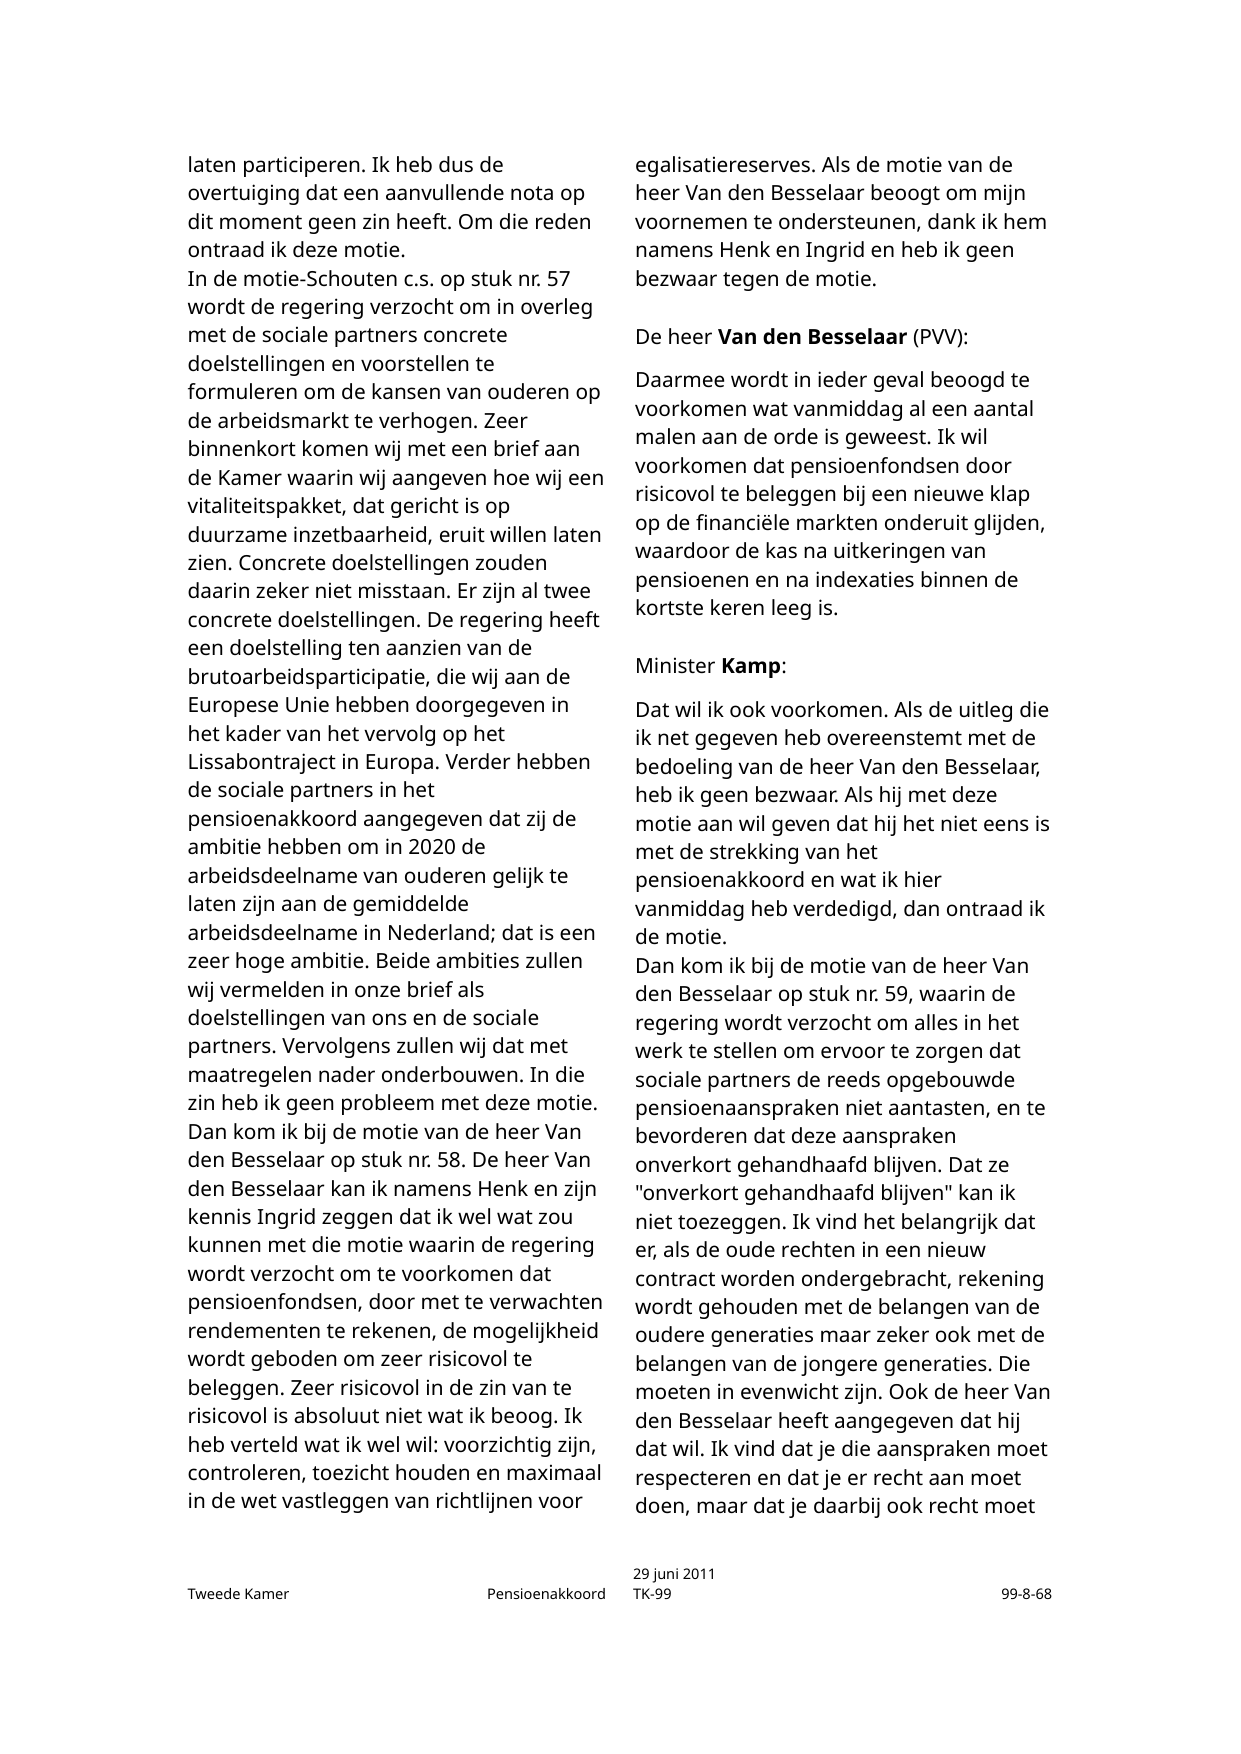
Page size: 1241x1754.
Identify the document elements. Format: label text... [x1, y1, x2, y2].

text laten participeren. Ik heb dus de overtuiging dat een aanvullende nota op dit moment geen zin heeft. Om die reden ontraad ik deze motie. [187, 150, 605, 264]
text Minister Kamp: [635, 652, 1053, 680]
text In de motie-Schouten c.s. op stuk nr. 57 wordt de regering verzocht om in overleg met de sociale partners concrete doelstellingen en voorstellen te formuleren om de kansen van ouderen op de arbeidsmarkt te verhogen. Zeer binnenkort komen wij met een brief aan de Kamer waarin wij aangeven hoe wij een vitaliteitspakket, dat gericht is op duurzame inzetbaarheid, eruit willen laten zien. Concrete doelstellingen zouden daarin zeker niet misstaan. Er zijn al twee concrete doelstellingen. De regering heeft een doelstelling ten aanzien van de brutoarbeidsparticipatie, die wij aan de Europese Unie hebben doorgegeven in het kader van het vervolg op het Lissabontraject in Europa. Verder hebben de sociale partners in het pensioenakkoord aangegeven dat zij de ambitie hebben om in 2020 de arbeidsdeelname van ouderen gelijk te laten zijn aan de gemiddelde arbeidsdeelname in Nederland; dat is een zeer hoge ambitie. Beide ambities zullen wij vermelden in onze brief als doelstellingen van ons en de sociale partners. Vervolgens zullen wij dat met maatregelen nader onderbouwen. In die zin heb ik geen probleem met deze motie. [187, 264, 605, 1117]
text De heer Van den Besselaar (PVV): [635, 322, 1053, 351]
text Dan kom ik bij de motie van de heer Van den Besselaar op stuk nr. 58. De heer Van den Besselaar kan ik namens Henk en zijn kennis Ingrid zeggen dat ik wel wat zou kunnen met die motie waarin de regering wordt verzocht om te voorkomen dat pensioenfondsen, door met te verwachten rendementen te rekenen, de mogelijkheid wordt geboden om zeer risicovol te beleggen. Zeer risicovol in de zin van te risicovol is absoluut niet wat ik beoog. Ik heb verteld wat ik wel wil: voorzichtig zijn, controleren, toezicht houden en maximaal in de wet vastleggen van richtlijnen voor [187, 1117, 605, 1515]
text Daarmee wordt in ieder geval beoogd te voorkomen wat vanmiddag al een aantal malen aan de orde is geweest. Ik wil voorkomen dat pensioenfondsen door risicovol te beleggen bij een nieuwe klap op de financiële markten onderuit glijden, waardoor de kas na uitkeringen van pensioenen en na indexaties binnen de kortste keren leeg is. [635, 366, 1053, 622]
text Dan kom ik bij de motie van de heer Van den Besselaar op stuk nr. 59, waarin de regering wordt verzocht om alles in het werk te stellen om ervoor te zorgen dat sociale partners de reeds opgebouwde pensioenaanspraken niet aantasten, en te bevorderen dat deze aanspraken onverkort gehandhaafd blijven. Dat ze "onverkort gehandhaafd blijven" kan ik niet toezeggen. Ik vind het belangrijk dat er, als de oude rechten in een nieuw contract worden ondergebracht, rekening wordt gehouden met de belangen van de oudere generaties maar zeker ook met de belangen van de jongere generaties. Die moeten in evenwicht zijn. Ook de heer Van den Besselaar heeft aangegeven dat hij dat wil. Ik vind dat je die aanspraken moet respecteren en dat je er recht aan moet doen, maar dat je daarbij ook recht moet [635, 951, 1053, 1520]
text egalisatiereserves. Als de motie van de heer Van den Besselaar beoogt om mijn voornemen te ondersteunen, dank ik hem namens Henk en Ingrid en heb ik geen bezwaar tegen de motie. [635, 150, 1053, 292]
text Dat wil ik ook voorkomen. Als de uitleg die ik net gegeven heb overeenstemt met de bedoeling van de heer Van den Besselaar, heb ik geen bezwaar. Als hij met deze motie aan wil geven dat hij het niet eens is met de strekking van het pensioenakkoord en wat ik hier vanmiddag heb verdedigd, dan ontraad ik de motie. [635, 695, 1053, 951]
